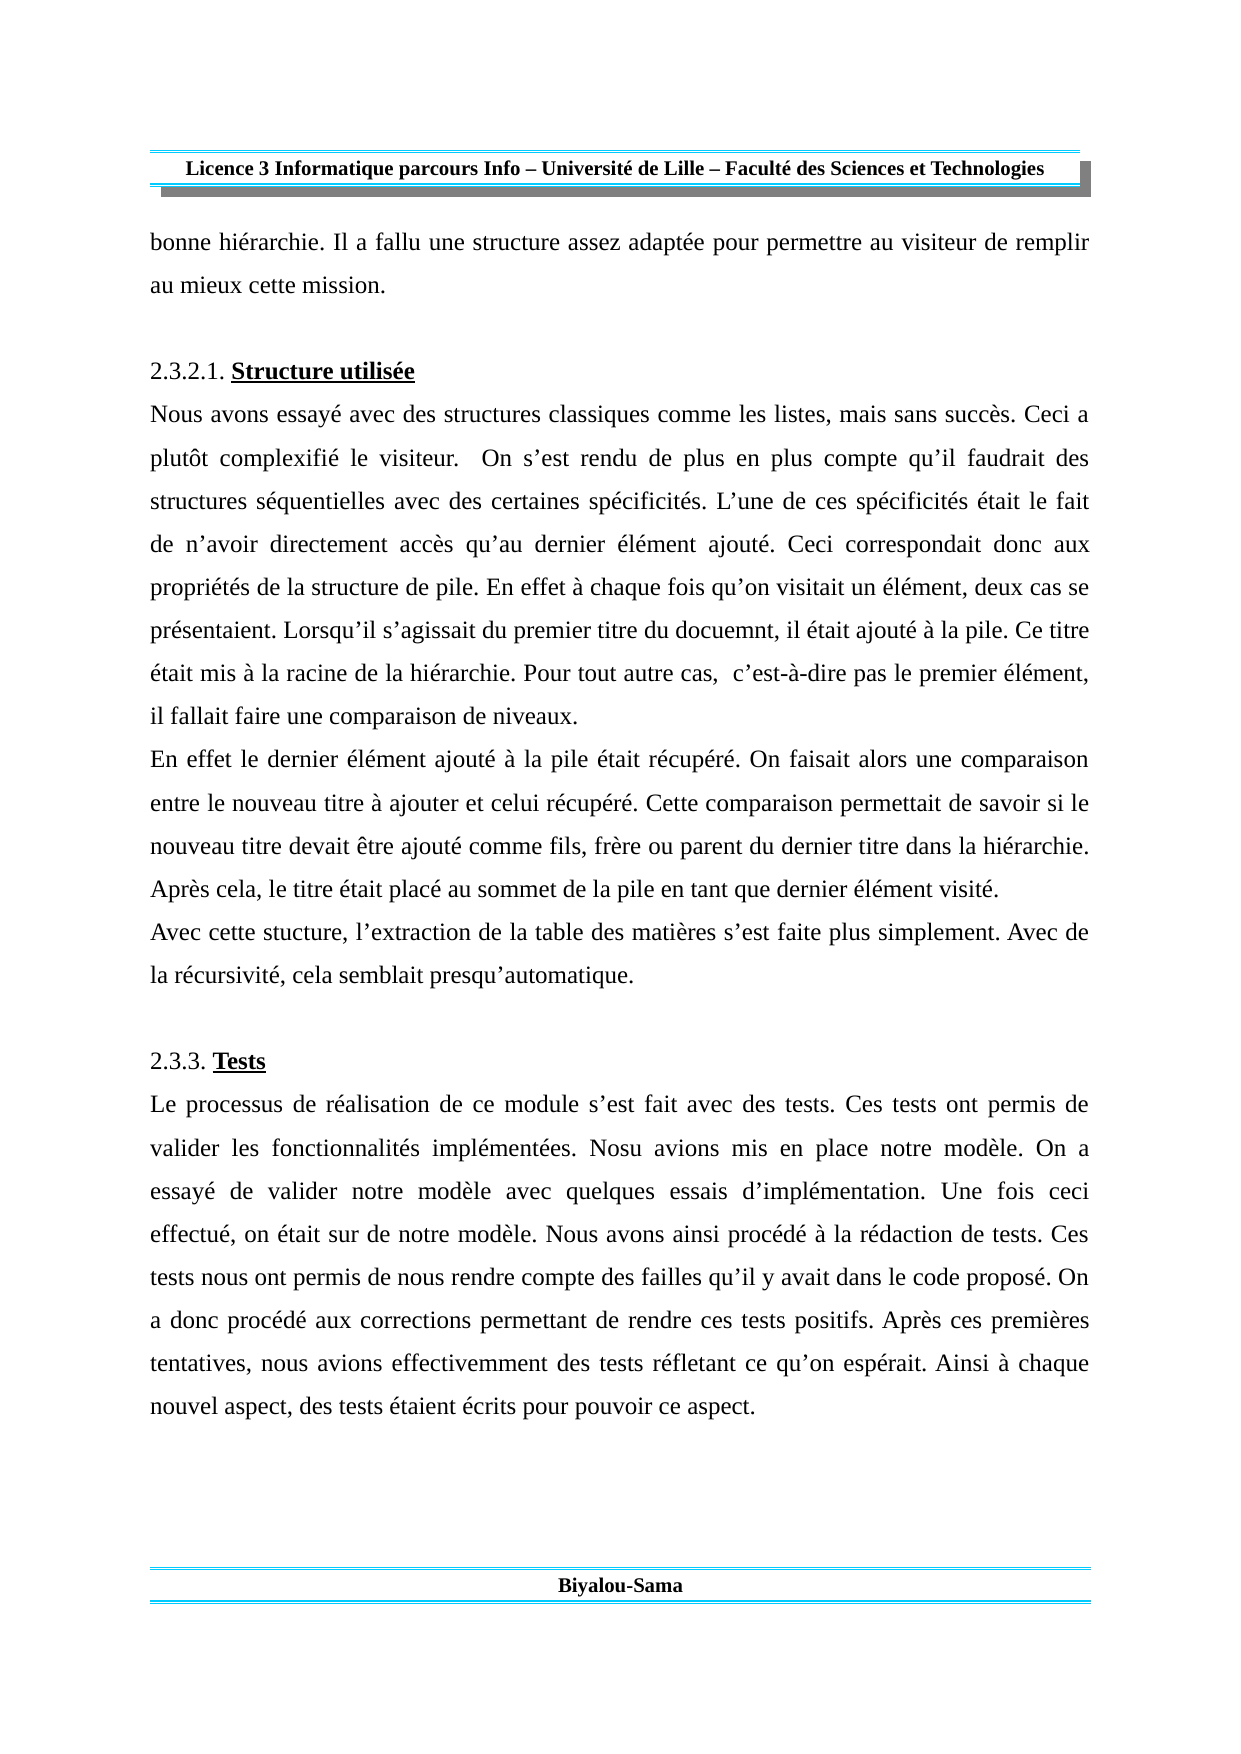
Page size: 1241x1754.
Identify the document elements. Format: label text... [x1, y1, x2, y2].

text 2.3.3. Tests [150, 1046, 1091, 1075]
text bonne hiérarchie. Il a fallu une structure assez adaptée pour permettre au visiteur de remplir au mieux cette mission. [150, 227, 1091, 299]
text En effet le dernier élément ajouté à la pile était récupéré. On faisait alors une comparaison entre le nouveau titre à ajouter et celui récupéré. Cette comparaison permettait de savoir si le nouveau titre devait être ajouté comme fils, frère ou parent du dernier titre dans la hiérarchie. Après cela, le titre était placé au sommet de la pile en tant que dernier élément visité. [150, 744, 1091, 903]
text 2.3.2.1. Structure utilisée [150, 356, 1091, 385]
text Avec cette stucture, l’extraction de la table des matières s’est faite plus simplement. Avec de la récursivité, cela semblait presqu’automatique. [150, 917, 1091, 989]
text Nous avons essayé avec des structures classiques comme les listes, mais sans succès. Ceci a plutôt complexifié le visiteur. On s’est rendu de plus en plus compte qu’il faudrait des structures séquentielles avec des certaines spécificités. L’une de ces spécificités était le fait de n’avoir directement accès qu’au dernier élément ajouté. Ceci correspondait donc aux propriétés de la structure de pile. En effet à chaque fois qu’on visitait un élément, deux cas se présentaient. Lorsqu’il s’agissait du premier titre du docuemnt, il était ajouté à la pile. Ce titre était mis à la racine de la hiérarchie. Pour tout autre cas, c’est-à-dire pas le premier élément, il fallait faire une comparaison de niveaux. [150, 399, 1091, 730]
text Le processus de réalisation de ce module s’est fait avec des tests. Ces tests ont permis de valider les fonctionnalités implémentées. Nosu avions mis en place notre modèle. On a essayé de valider notre modèle avec quelques essais d’implémentation. Une fois ceci effectué, on était sur de notre modèle. Nous avons ainsi procédé à la rédaction de tests. Ces tests nous ont permis de nous rendre compte des failles qu’il y avait dans le code proposé. On a donc procédé aux corrections permettant de rendre ces tests positifs. Après ces premières tentatives, nous avions effectivemment des tests réfletant ce qu’on espérait. Ainsi à chaque nouvel aspect, des tests étaient écrits pour pouvoir ce aspect. [150, 1089, 1091, 1420]
